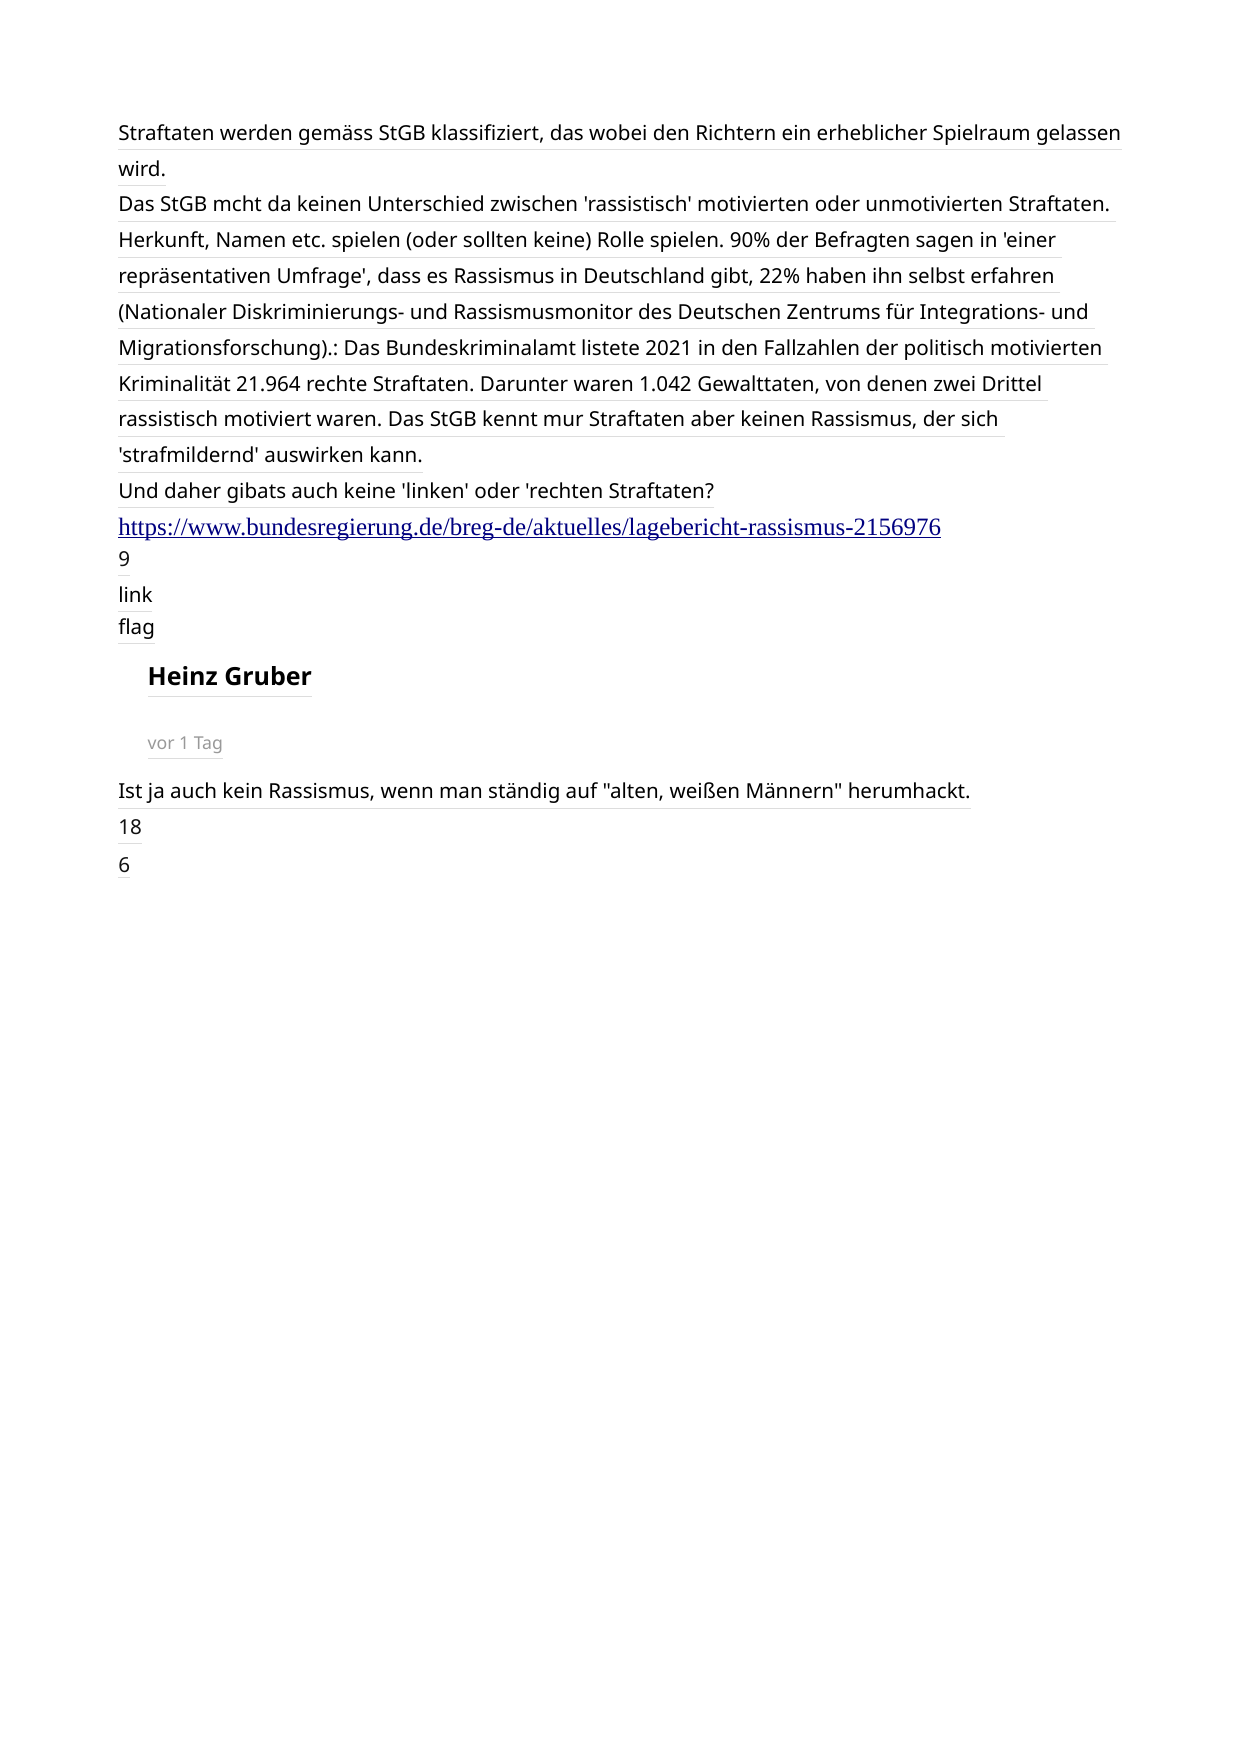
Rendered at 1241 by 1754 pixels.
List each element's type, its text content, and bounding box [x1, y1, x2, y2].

text link [118, 580, 1122, 612]
text 9 [118, 544, 1122, 576]
text 6 [118, 848, 1122, 878]
text Straftaten werden gemäss StGB klassifiziert, das wobei den Richtern ein erheblicher Spielraum gelassen [118, 118, 1122, 149]
text vor 1 Tag [147, 731, 1118, 759]
text flag [118, 612, 1122, 644]
text wird. Das StGB mcht da keinen Unterschied zwischen 'rassistisch' motivierten oder unmotivierten Straftaten. Herkunft, Namen etc. spielen (oder sollten keine) Rolle spielen. 90% der Befragten sagen in 'einer repräsentativen Umfrage', dass es Rassismus in Deutschland gibt, 22% haben ihn selbst erfahren (Nationaler Diskriminierungs- und Rassismusmonitor des Deutschen Zentrums für Integrations- und Migrationsforschung).: Das Bundeskriminalamt listete 2021 in den Fallzahlen der politisch motivierten Kriminalität 21.964 rechte Straftaten. Darunter waren 1.042 Gewalttaten, von denen zwei Drittel rassistisch motiviert waren. Das StGB kennt mur Straftaten aber keinen Rassismus, der sich 'strafmildernd' auswirken kann. Und daher gibats auch keine 'linken' oder 'rechten Straftaten? https://www.bundesregierung.de/breg-de/aktuelles/lagebericht-rassismus-2156976 [118, 150, 1122, 541]
text 18 [118, 812, 1122, 844]
text Heinz Gruber [147, 659, 1122, 697]
text Ist ja auch kein Rassismus, wenn man ständig auf "alten, weißen Männern" herumhackt. [118, 777, 1122, 809]
